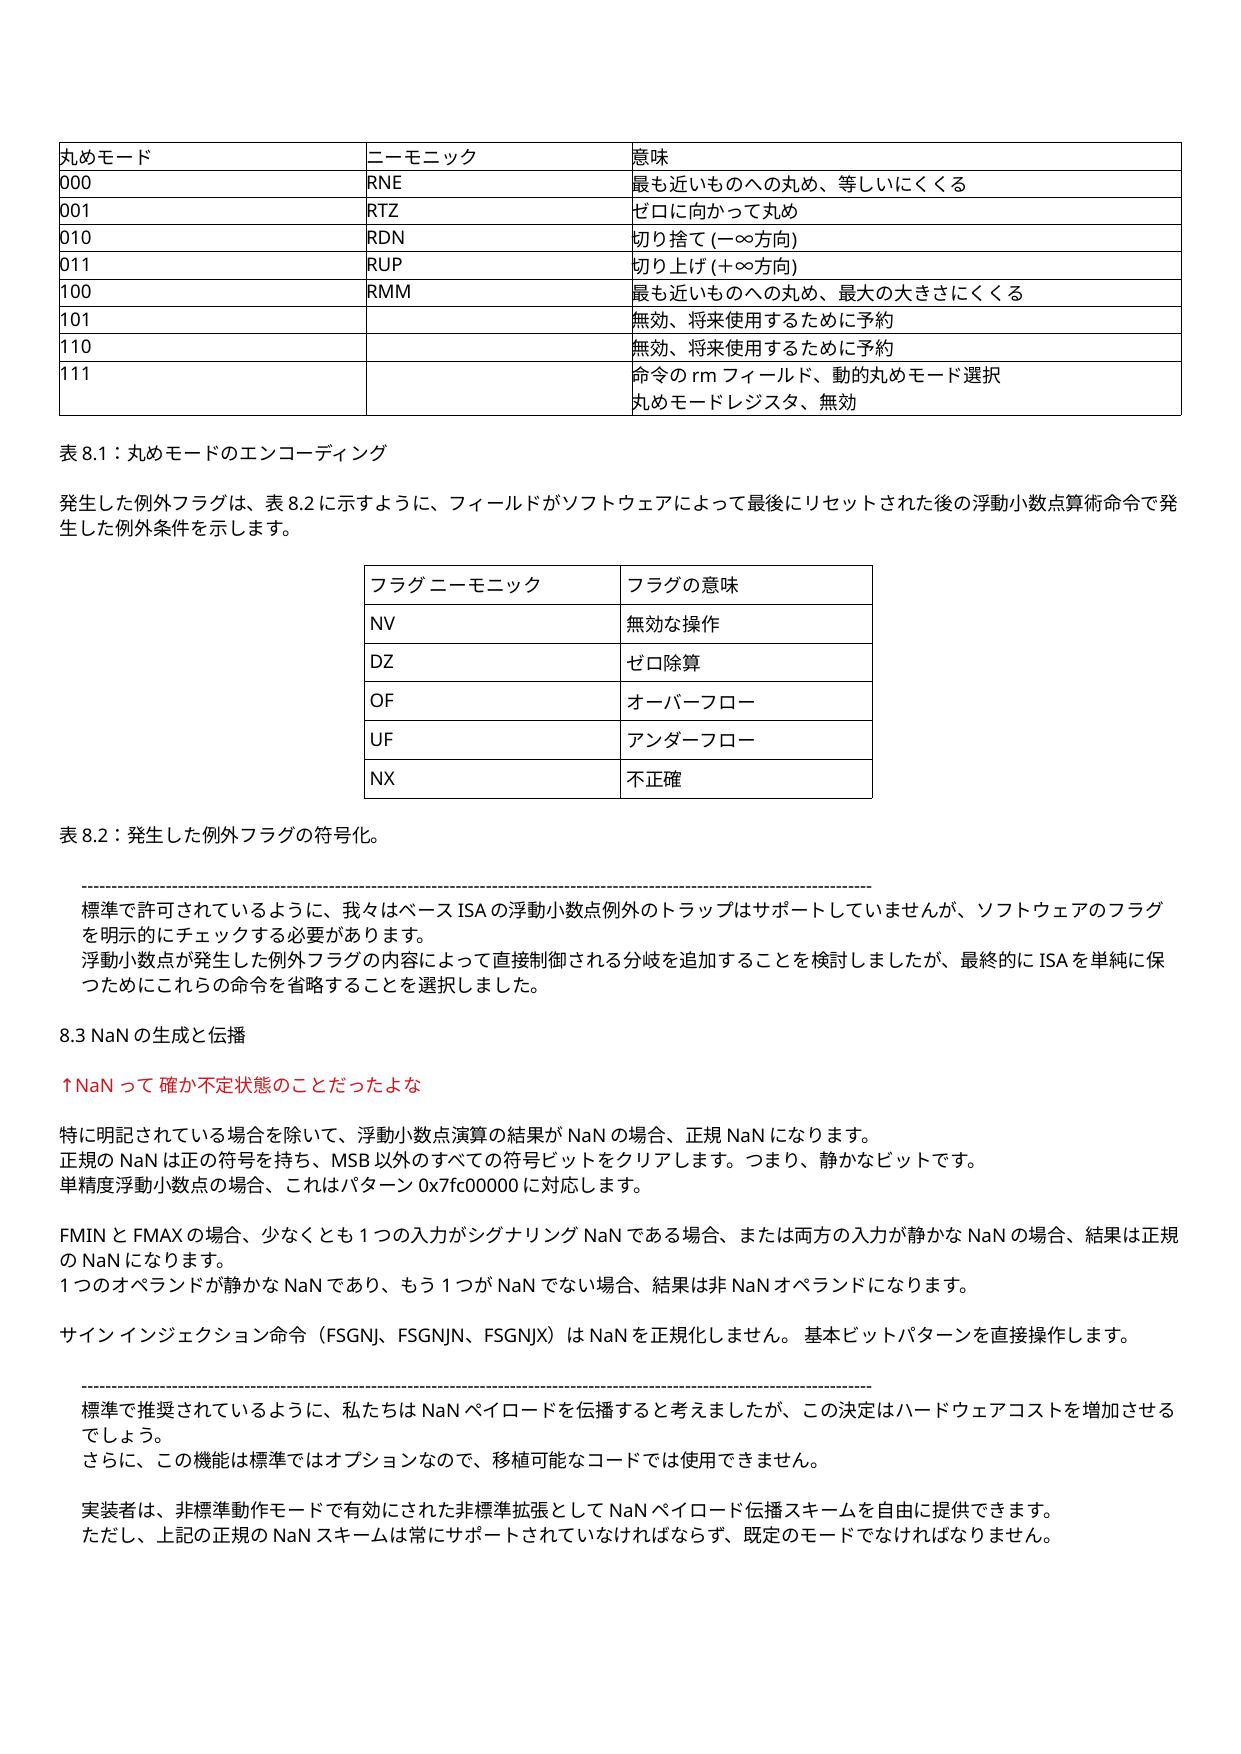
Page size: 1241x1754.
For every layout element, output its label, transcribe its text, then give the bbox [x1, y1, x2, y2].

table_cell DZ [365, 644, 620, 681]
table_cell RDN [367, 225, 632, 251]
text ----------------------------------------------------------------------------------------------------------------------------------- [81, 1373, 1181, 1398]
table_cell 無効、将来使用するために予約 [633, 334, 1181, 361]
table_cell 切り捨て (ー∞方向) [633, 225, 1181, 251]
table_cell 無効な操作 [621, 605, 872, 643]
table_header 丸めモード [60, 143, 366, 169]
table_cell UF [365, 721, 620, 759]
text 浮動小数点が発生した例外フラグの内容によって直接制御される分岐を追加することを検討しましたが、最終的にISAを単純に保つためにこれらの命令を省略することを選択しました。 [81, 948, 1181, 998]
table_cell 不正確 [621, 760, 872, 798]
table_cell RMM [367, 280, 632, 306]
text 表8.2：発生した例外フラグの符号化。 [59, 823, 1181, 848]
text さらに、この機能は標準ではオプションなので、移植可能なコードでは使用できません。 [81, 1448, 1181, 1473]
table_cell RUP [367, 252, 632, 279]
table_cell 110 [60, 334, 366, 361]
text 正規のNaNは正の符号を持ち、MSB以外のすべての符号ビットをクリアします。つまり、静かなビットです。 [59, 1148, 1181, 1173]
text 実装者は、非標準動作モードで有効にされた非標準拡張としてNaNペイロード伝播スキームを自由に提供できます。 [81, 1498, 1181, 1523]
table_header 意味 [633, 143, 1181, 169]
table_cell [367, 362, 632, 415]
table_cell 101 [60, 307, 366, 333]
table_cell OF [365, 682, 620, 720]
text 単精度浮動小数点の場合、これはパターン0x7fc00000に対応します。 [59, 1173, 1181, 1198]
text ただし、上記の正規のNaNスキームは常にサポートされていなければならず、既定のモードでなければなりません。 [81, 1523, 1181, 1548]
table_cell NX [365, 760, 620, 798]
table_cell オーバーフロー [621, 682, 872, 720]
table_cell 最も近いものへの丸め、等しいにくくる [633, 171, 1181, 197]
table_cell アンダーフロー [621, 721, 872, 759]
text 標準で推奨されているように、私たちはNaNペイロードを伝播すると考えましたが、この決定はハードウェアコストを増加させるでしょう。 [81, 1398, 1181, 1448]
table_cell ゼロ除算 [621, 644, 872, 681]
table_cell 最も近いものへの丸め、最大の大きさにくくる [633, 280, 1181, 306]
text 標準で許可されているように、我々はベースISAの浮動小数点例外のトラップはサポートしていませんが、ソフトウェアのフラグを明示的にチェックする必要があります。 [81, 898, 1181, 948]
text サイン インジェクション命令（FSGNJ、FSGNJN、FSGNJX）はNaNを正規化しません。 基本ビットパターンを直接操作します。 [59, 1323, 1181, 1348]
table_cell 無効、将来使用するために予約 [633, 307, 1181, 333]
text 表8.1：丸めモードのエンコーディング [59, 440, 1181, 465]
table_cell 001 [60, 198, 366, 224]
table_cell 011 [60, 252, 366, 279]
table_cell [367, 334, 632, 361]
table_cell RNE [367, 171, 632, 197]
table_cell 切り上げ (＋∞方向) [633, 252, 1181, 279]
table_header フラグ ニーモニック [365, 566, 620, 604]
table_cell 命令のrmフィールド、動的丸めモード選択 丸めモードレジスタ、無効 [633, 362, 1181, 415]
table_cell ゼロに向かって丸め [633, 198, 1181, 224]
text 1つのオペランドが静かなNaNであり、もう1つがNaNでない場合、結果は非NaNオペランドになります。 [59, 1273, 1181, 1298]
table_header フラグの意味 [621, 566, 872, 604]
text 8.3 NaNの生成と伝播 [59, 1023, 1181, 1048]
text ↑NaN って 確か不定状態のことだったよな [59, 1073, 1181, 1098]
table_cell 010 [60, 225, 366, 251]
table_cell [367, 307, 632, 333]
table_header ニーモニック [367, 143, 632, 169]
table_cell RTZ [367, 198, 632, 224]
table_cell NV [365, 605, 620, 643]
table_cell 111 [60, 362, 366, 415]
text 特に明記されている場合を除いて、浮動小数点演算の結果がNaNの場合、正規NaNになります。 [59, 1123, 1181, 1148]
text ----------------------------------------------------------------------------------------------------------------------------------- [81, 873, 1181, 898]
text 発生した例外フラグは、表8.2に示すように、フィールドがソフトウェアによって最後にリセットされた後の浮動小数点算術命令で発生した例外条件を示します。 [59, 490, 1181, 540]
table_cell 000 [60, 171, 366, 197]
text FMINとFMAXの場合、少なくとも1つの入力がシグナリングNaNである場合、または両方の入力が静かなNaNの場合、結果は正規のNaNになります。 [59, 1223, 1181, 1273]
table_cell 100 [60, 280, 366, 306]
